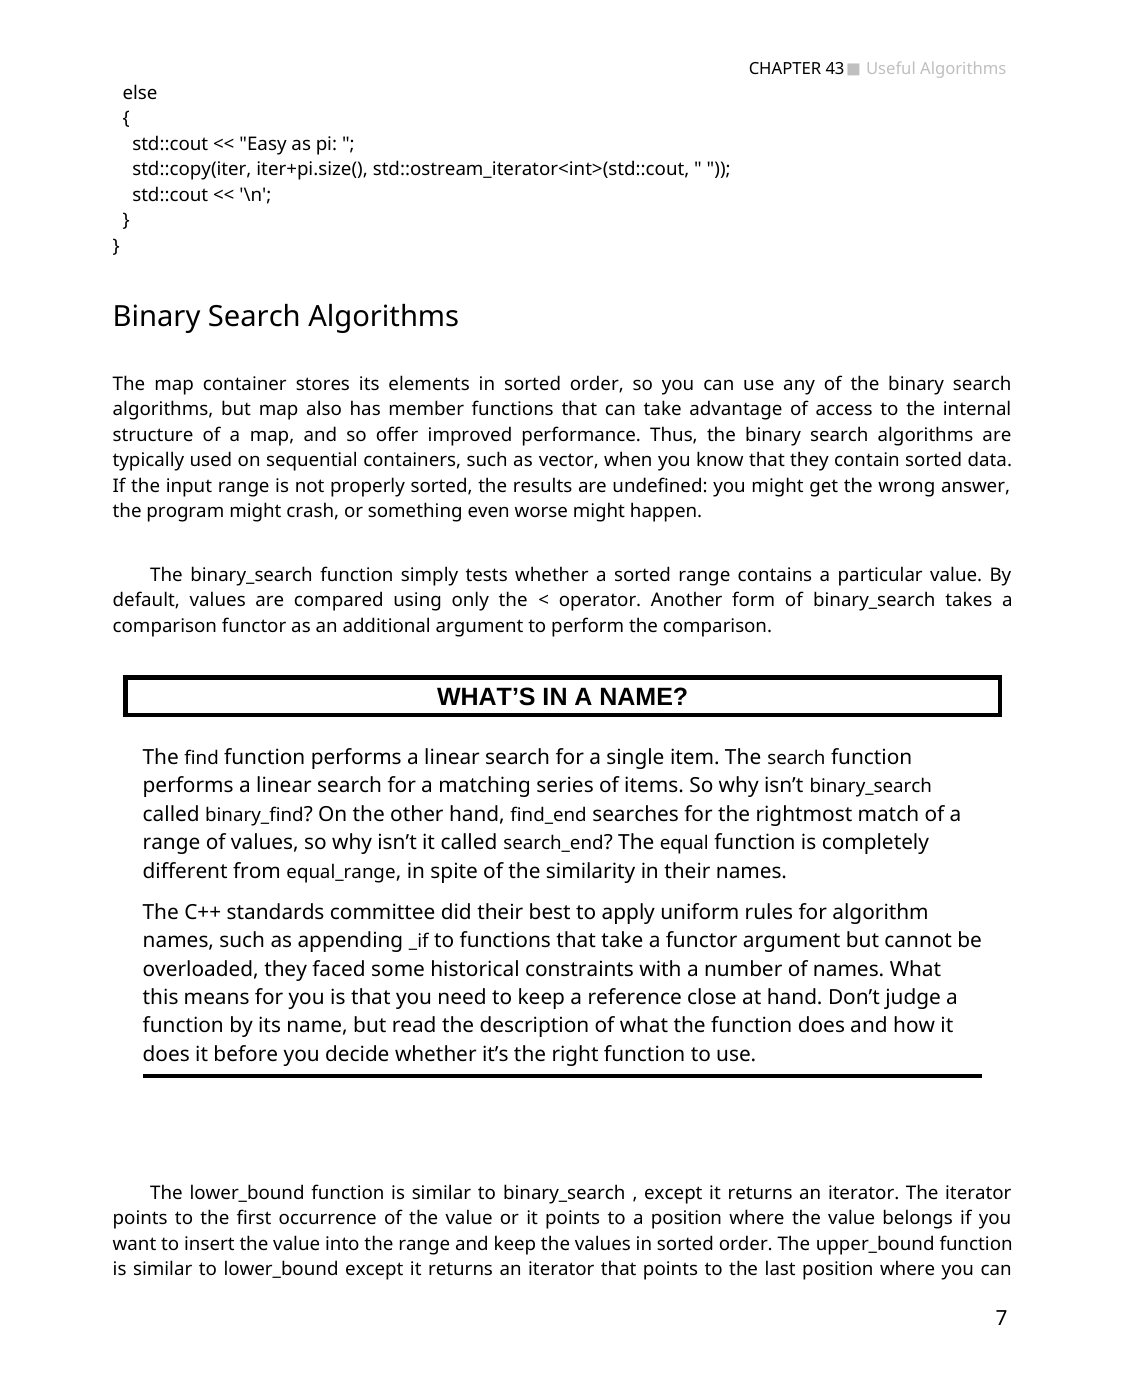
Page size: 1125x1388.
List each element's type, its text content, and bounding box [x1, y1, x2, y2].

text std::copy(iter, iter+pi.size(), std::ostream_iterator<int>(std::cout, " ")); [112, 156, 1012, 181]
text std::cout << '\n'; [112, 181, 1012, 207]
text } [112, 207, 1012, 232]
text The lower_bound function is similar to binary_search , except it returns an iterator. The iterator points to the first occurrence of the value or it points to a position where the value belongs if you want to insert the value into the range and keep the values in sorted order. The upper_bound function is similar to lower_bound except it returns an iterator that points to the last position where you can [112, 1179, 1012, 1281]
text else [112, 79, 1012, 104]
text What’s In a Name? [128, 680, 998, 713]
text The find function performs a linear search for a single item. The search function performs a linear search for a matching series of items. So why isn’t binary_search called binary_find? On the other hand, find_end searches for the rightmost match of a range of values, so why isn’t it called search_end? The equal function is completely different from equal_range, in spite of the similarity in their names. [142, 742, 982, 884]
text The C++ standards committee did their best to apply uniform rules for algorithm names, such as appending _if to functions that take a functor argument but cannot be overloaded, they faced some historical constraints with a number of names. What this means for you is that you need to keep a reference close at hand. Don’t judge a function by its name, but read the description of what the function does and how it does it before you decide whether it’s the right function to use. [142, 897, 982, 1078]
text The binary_search function simply tests whether a sorted range contains a particular value. By default, values are compared using only the < operator. Another form of binary_search takes a comparison functor as an additional argument to perform the comparison. [112, 561, 1012, 637]
text The map container stores its elements in sorted order, so you can use any of the binary search algorithms, but map also has member functions that can take advantage of access to the internal structure of a map, and so offer improved performance. Thus, the binary search algorithms are typically used on sequential containers, such as vector, when you know that they contain sorted data. If the input range is not properly sorted, the results are undefined: you might get the wrong answer, the program might crash, or something even worse might happen. [112, 370, 1012, 523]
subtitle Binary Search Algorithms [112, 295, 1012, 335]
text std::cout << "Easy as pi: "; [112, 130, 1012, 156]
text } [112, 232, 1012, 258]
text { [112, 104, 1012, 130]
